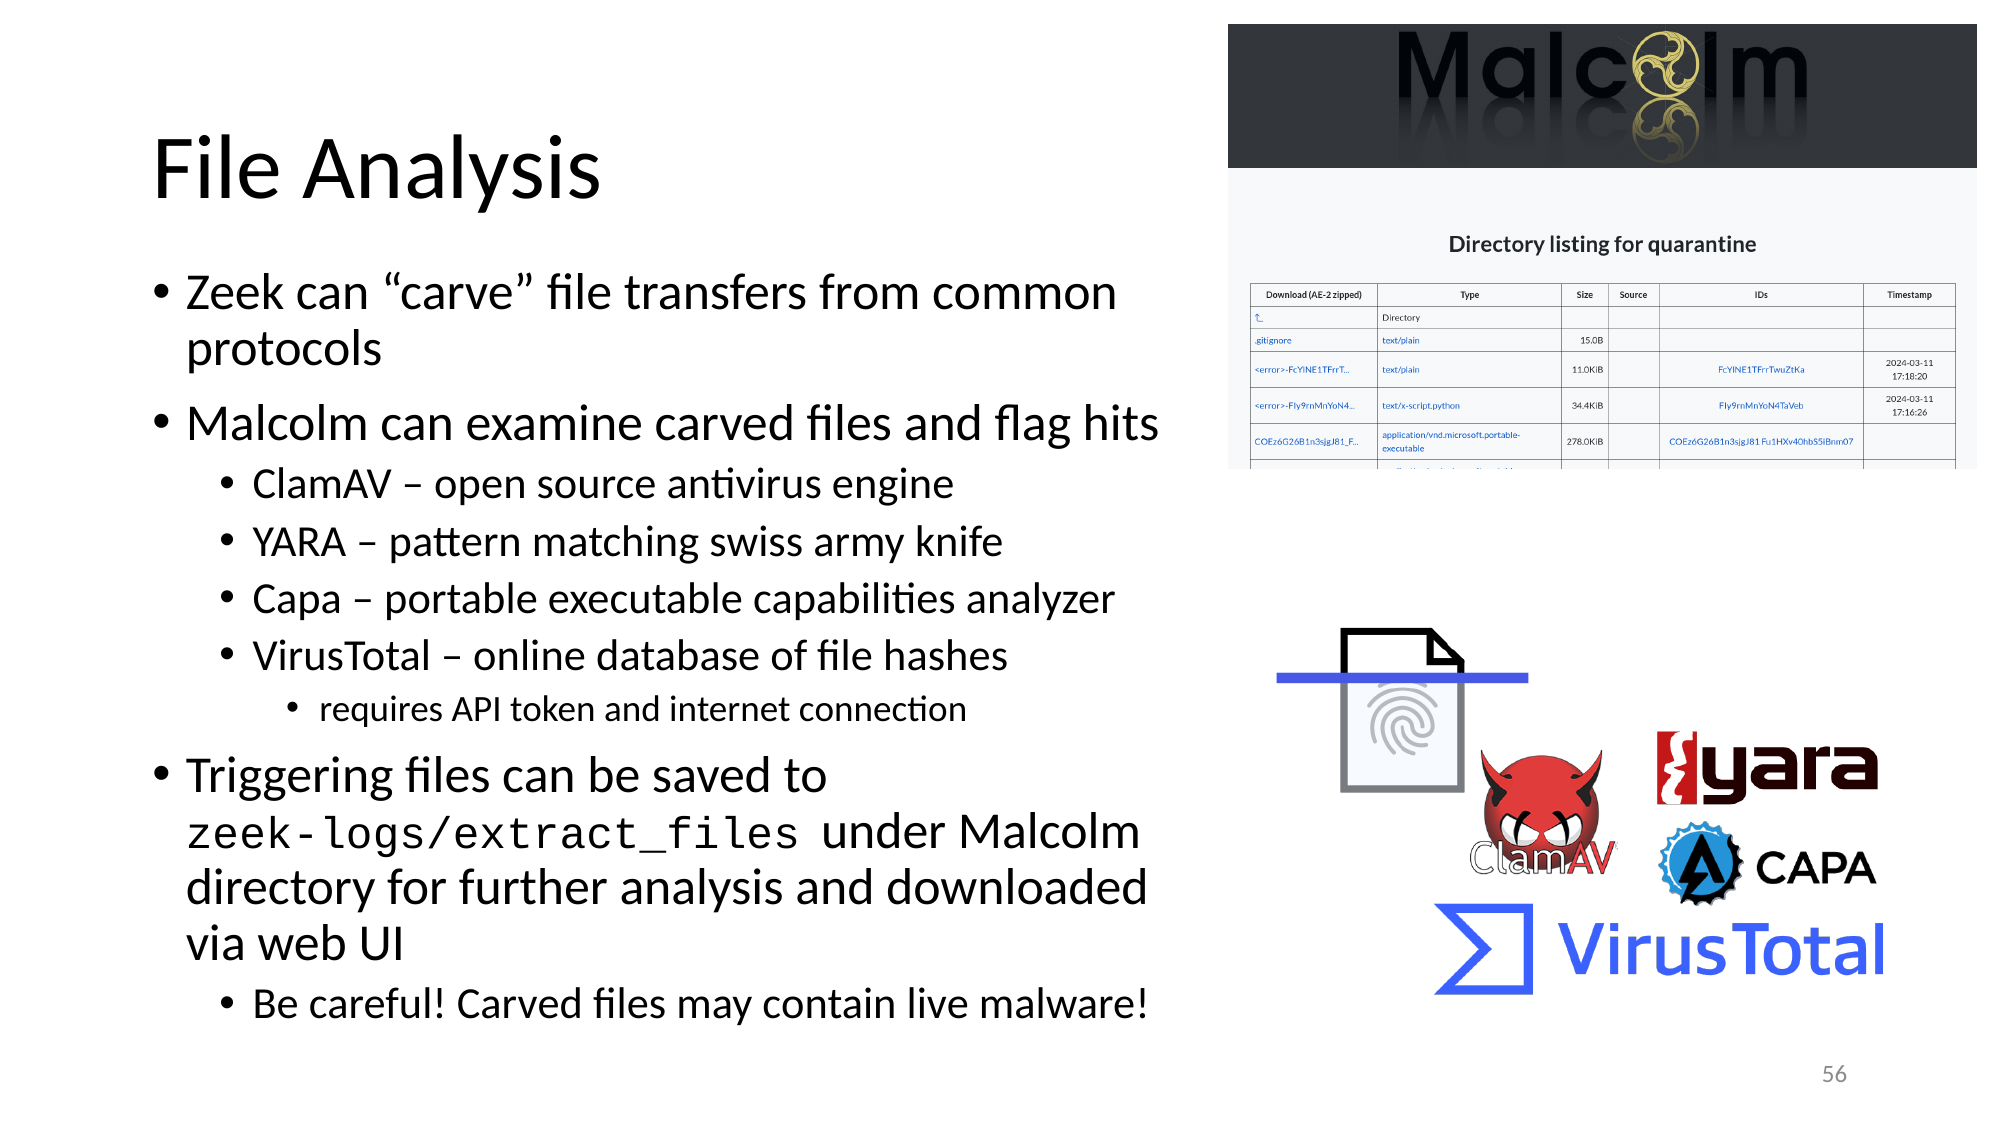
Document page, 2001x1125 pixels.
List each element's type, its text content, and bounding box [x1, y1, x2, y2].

picture [1655, 729, 1881, 805]
slide_number [1412, 1042, 1863, 1103]
list Zeek can “carve” file transfers from common protocols Malcolm can examine carved files and flag hits ClamAV – open source antivirus engine YARA – pattern matching swiss army knife Capa – portable executable capabilities analyzer VirusTotal – online database of file hashes requires API token and internet connection Triggering files can be saved to zeek-logs/extract_files under Malcolm directory for further analysis and downloaded via web UI Be careful! Carved files may contain live malware! [137, 257, 1567, 1043]
picture [1228, 24, 1977, 469]
picture [1265, 611, 1883, 1060]
title File Analysis [137, 59, 1863, 278]
